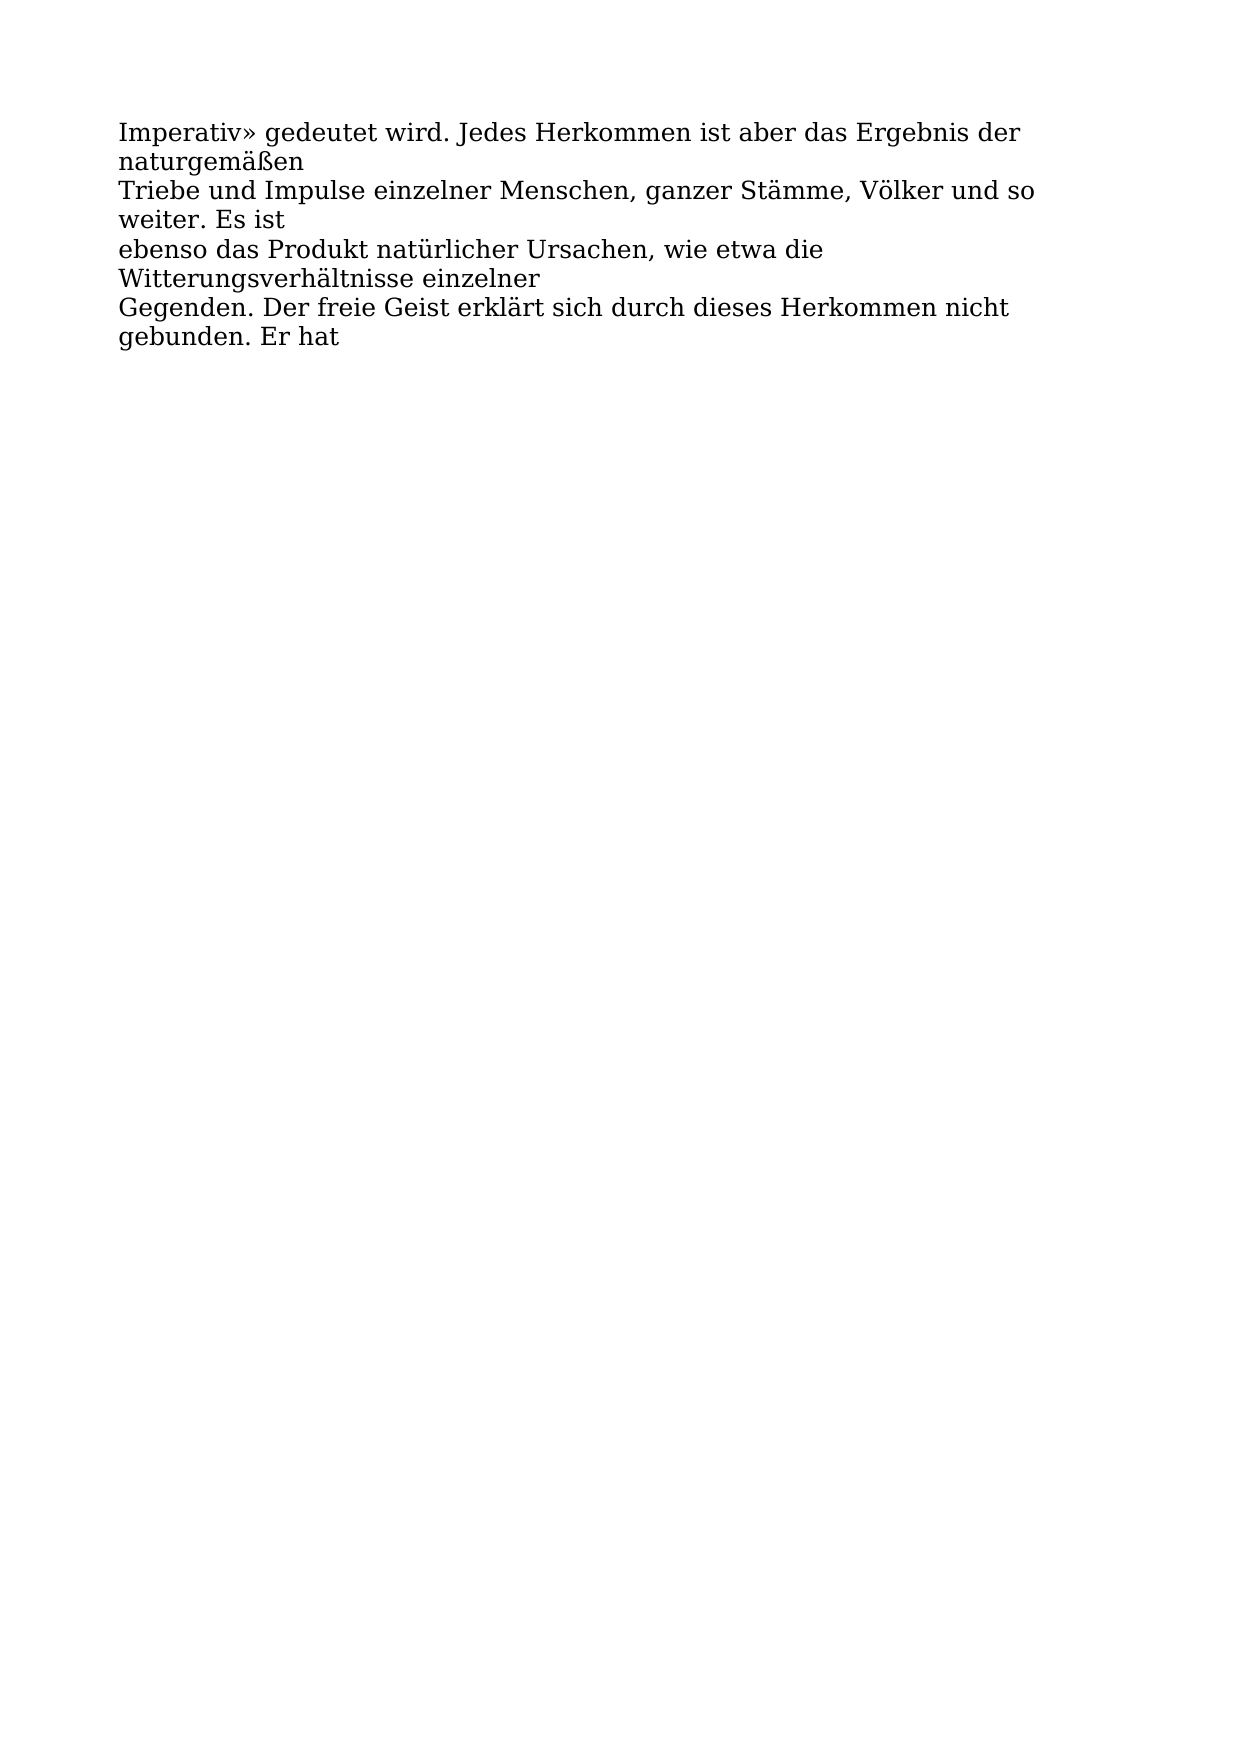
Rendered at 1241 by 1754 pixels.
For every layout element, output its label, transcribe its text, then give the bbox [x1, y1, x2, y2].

text ebenso das Produkt natürlicher Ursachen, wie etwa die Witterungsverhältnisse einzelner [118, 235, 1122, 293]
text Gegenden. Der freie Geist erklärt sich durch dieses Herkommen nicht gebunden. Er hat [118, 293, 1122, 351]
text Imperativ» gedeutet wird. Jedes Herkommen ist aber das Ergebnis der naturgemäßen [118, 118, 1122, 176]
text Triebe und Impulse einzelner Menschen, ganzer Stämme, Völker und so weiter. Es ist [118, 176, 1122, 235]
